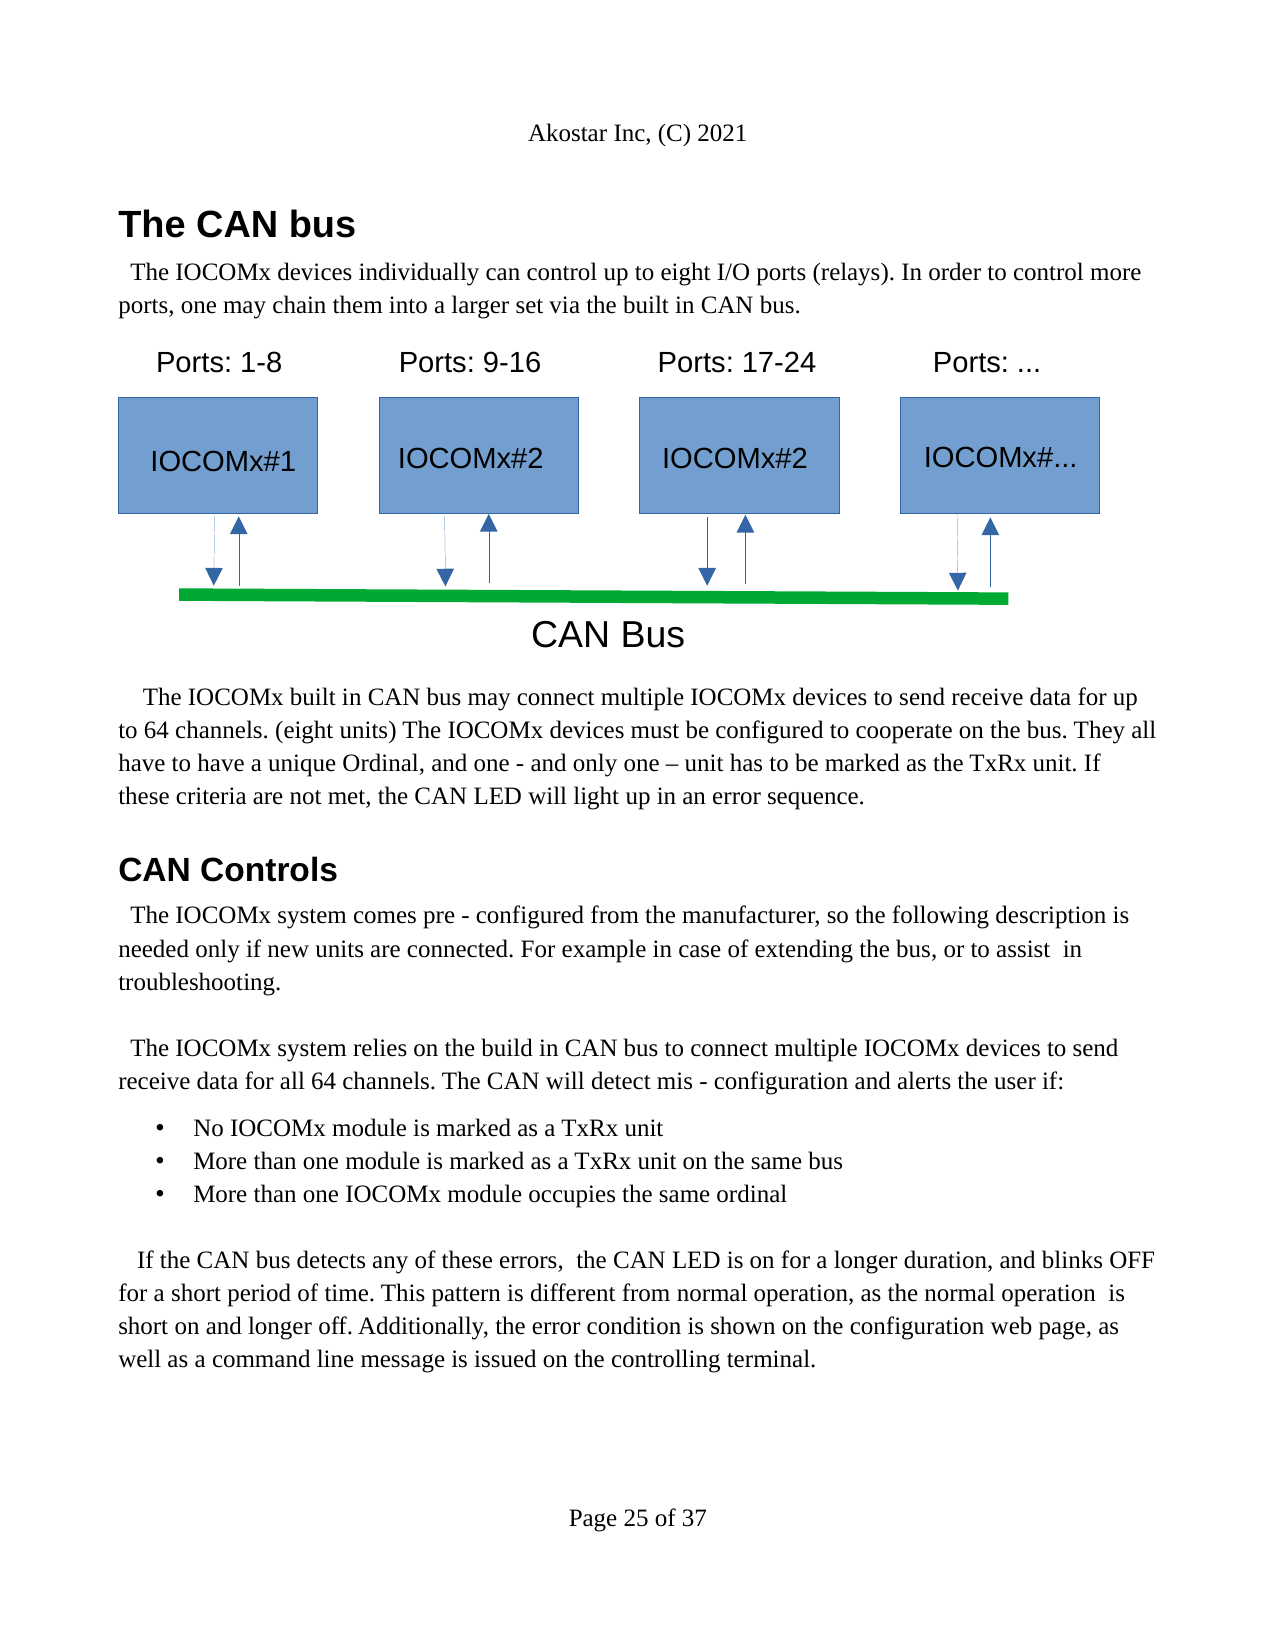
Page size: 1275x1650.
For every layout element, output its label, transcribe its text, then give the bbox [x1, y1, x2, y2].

subtitle The CAN bus [118, 201, 1157, 245]
text If the CAN bus detects any of these errors, the CAN LED is on for a longer duration, and blinks OFF for a short period of time. This pattern is different from normal operation, as the normal operation is short on and longer off. Additionally, the error condition is shown on the configuration web page, as well as a command line message is issued on the controlling terminal. [118, 1245, 1157, 1373]
list No IOCOMx module is marked as a TxRx unit [156, 1113, 1157, 1142]
subtitle CAN Controls [118, 849, 1157, 888]
text The IOCOMx built in CAN bus may connect multiple IOCOMx devices to send receive data for up to 64 channels. (eight units) The IOCOMx devices must be configured to cooperate on the bus. They all have to have a unique Ordinal, and one - and only one – unit has to be marked as the TxRx unit. If these criteria are not met, the CAN LED will light up in an error sequence. [118, 682, 1157, 810]
list More than one module is marked as a TxRx unit on the same bus [156, 1146, 1157, 1175]
list More than one IOCOMx module occupies the same ordinal [156, 1179, 1157, 1208]
text The IOCOMx devices individually can control up to eight I/O ports (relays). In order to control more ports, one may chain them into a larger set via the built in CAN bus. [118, 257, 1157, 319]
text The IOCOMx system relies on the build in CAN bus to connect multiple IOCOMx devices to send receive data for all 64 channels. The CAN will detect mis - configuration and alerts the user if: [118, 1033, 1157, 1094]
text The IOCOMx system comes pre - configured from the manufacturer, so the following description is needed only if new units are connected. For example in case of extending the bus, or to assist in troubleshooting. [118, 901, 1157, 995]
